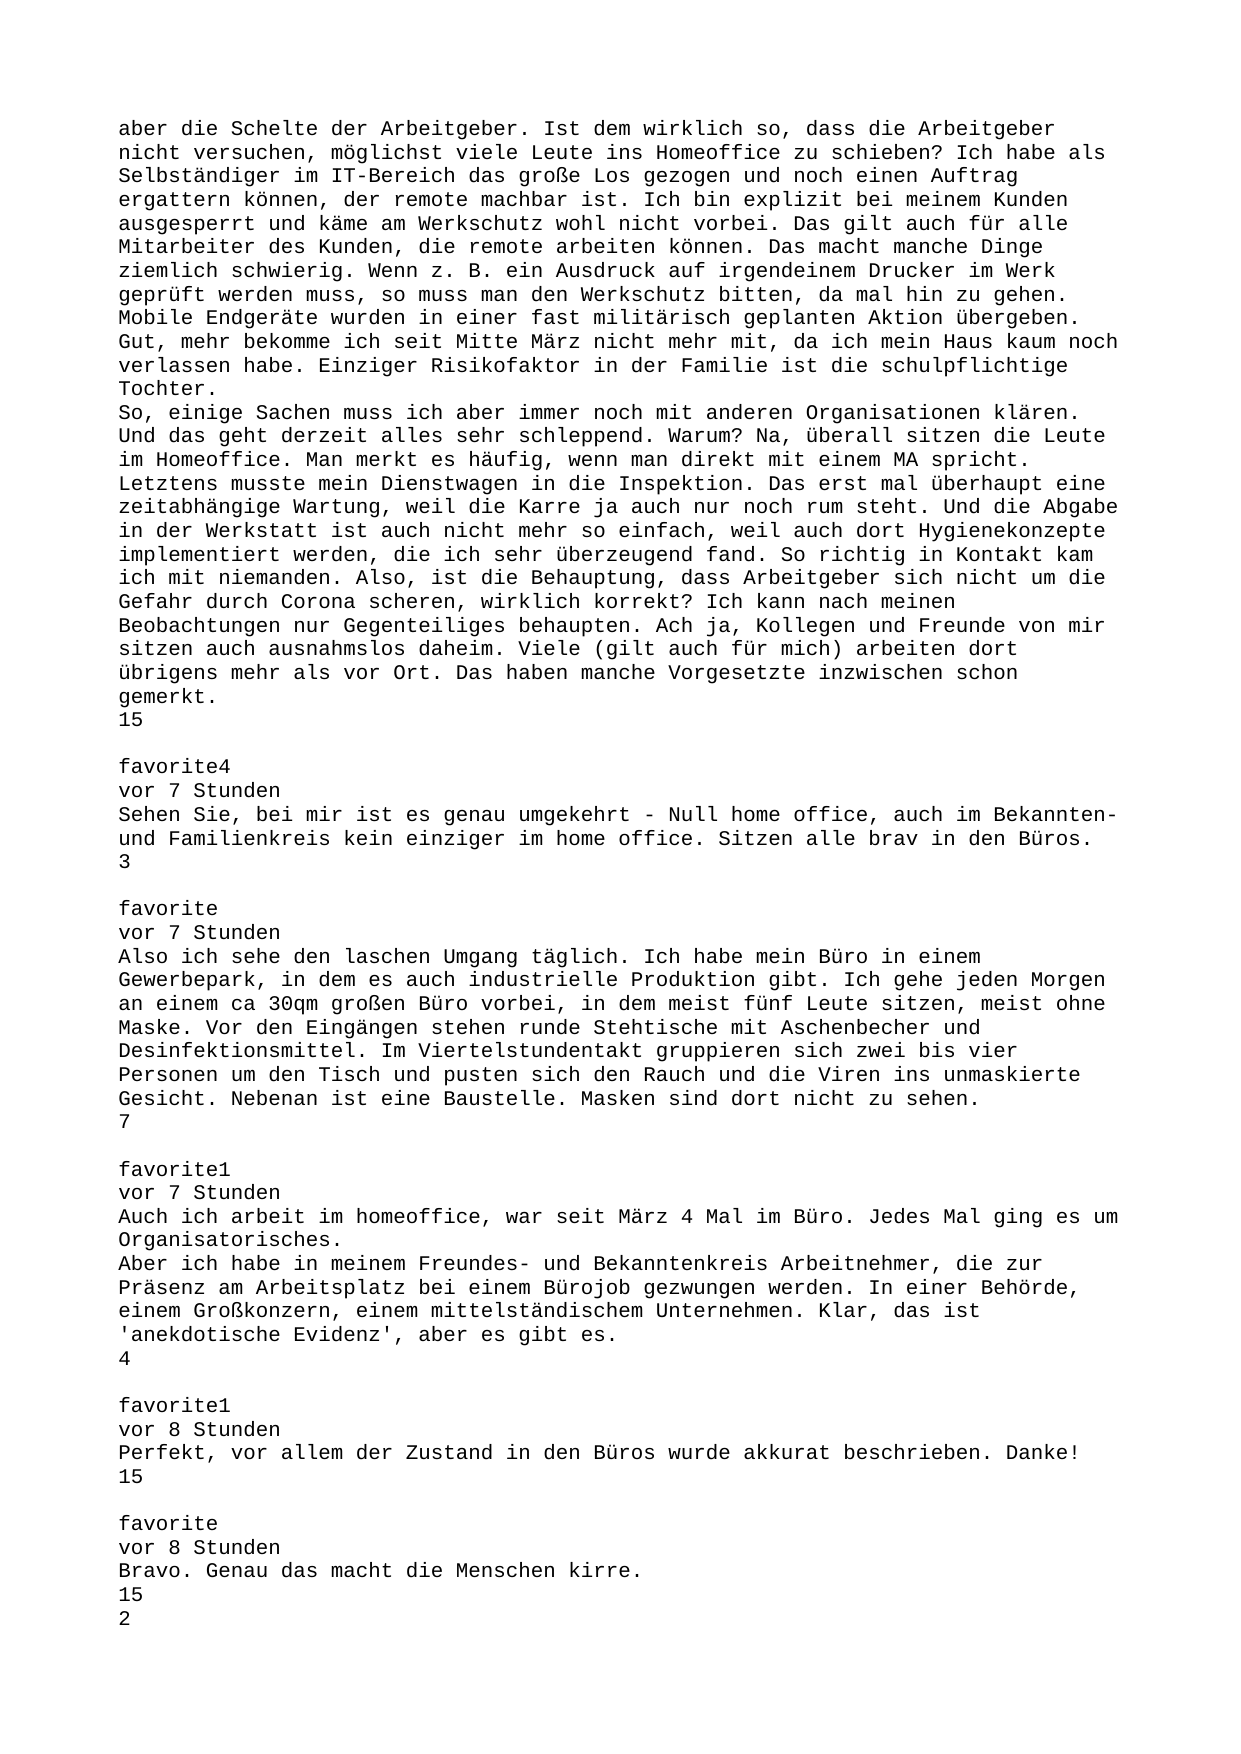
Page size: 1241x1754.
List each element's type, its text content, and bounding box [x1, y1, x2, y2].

text vor 8 Stunden [118, 1537, 1122, 1561]
text vor 7 Stunden [118, 1182, 1122, 1206]
text 3 [118, 851, 1122, 875]
text Perfekt, vor allem der Zustand in den Büros wurde akkurat beschrieben. Danke! [118, 1442, 1122, 1466]
text 4 [118, 1348, 1122, 1371]
text Sehen Sie, bei mir ist es genau umgekehrt - Null home office, auch im Bekannten- und Familienkreis kein einziger im home office. Sitzen alle brav in den Büros. [118, 804, 1122, 851]
text Also ich sehe den laschen Umgang täglich. Ich habe mein Büro in einem Gewerbepark, in dem es auch industrielle Produktion gibt. Ich gehe jeden Morgen an einem ca 30qm großen Büro vorbei, in dem meist fünf Leute sitzen, meist ohne Maske. Vor den Eingängen stehen runde Stehtische mit Aschenbecher und Desinfektionsmittel. Im Viertelstundentakt gruppieren sich zwei bis vier Personen um den Tisch und pusten sich den Rauch und die Viren ins unmaskierte Gesicht. Nebenan ist eine Baustelle. Masken sind dort nicht zu sehen. [118, 946, 1122, 1111]
text 15 [118, 709, 1122, 733]
text 15 [118, 1584, 1122, 1608]
text Gut, mehr bekomme ich seit Mitte März nicht mehr mit, da ich mein Haus kaum noch verlassen habe. Einziger Risikofaktor in der Familie ist die schulpflichtige Tochter. [118, 331, 1122, 402]
text vor 7 Stunden [118, 780, 1122, 804]
text vor 7 Stunden [118, 922, 1122, 946]
text 2 [118, 1608, 1122, 1631]
text favorite [118, 1513, 1122, 1537]
text Bravo. Genau das macht die Menschen kirre. [118, 1561, 1122, 1584]
text So, einige Sachen muss ich aber immer noch mit anderen Organisationen klären. Und das geht derzeit alles sehr schleppend. Warum? Na, überall sitzen die Leute im Homeoffice. Man merkt es häufig, wenn man direkt mit einem MA spricht. Letztens musste mein Dienstwagen in die Inspektion. Das erst mal überhaupt eine zeitabhängige Wartung, weil die Karre ja auch nur noch rum steht. Und die Abgabe in der Werkstatt ist auch nicht mehr so einfach, weil auch dort Hygienekonzepte implementiert werden, die ich sehr überzeugend fand. So richtig in Kontakt kam ich mit niemanden. Also, ist die Behauptung, dass Arbeitgeber sich nicht um die Gefahr durch Corona scheren, wirklich korrekt? Ich kann nach meinen Beobachtungen nur Gegenteiliges behaupten. Ach ja, Kollegen und Freunde von mir sitzen auch ausnahmslos daheim. Viele (gilt auch für mich) arbeiten dort übrigens mehr als vor Ort. Das haben manche Vorgesetzte inzwischen schon gemerkt. [118, 402, 1122, 709]
text vor 8 Stunden [118, 1419, 1122, 1442]
text favorite1 [118, 1395, 1122, 1419]
text aber die Schelte der Arbeitgeber. Ist dem wirklich so, dass die Arbeitgeber nicht versuchen, möglichst viele Leute ins Homeoffice zu schieben? Ich habe als Selbständiger im IT-Bereich das große Los gezogen und noch einen Auftrag ergattern können, der remote machbar ist. Ich bin explizit bei meinem Kunden ausgesperrt und käme am Werkschutz wohl nicht vorbei. Das gilt auch für alle Mitarbeiter des Kunden, die remote arbeiten können. Das macht manche Dinge ziemlich schwierig. Wenn z. B. ein Ausdruck auf irgendeinem Drucker im Werk geprüft werden muss, so muss man den Werkschutz bitten, da mal hin zu gehen. Mobile Endgeräte wurden in einer fast militärisch geplanten Aktion übergeben. [118, 118, 1122, 331]
text 7 [118, 1111, 1122, 1135]
text Auch ich arbeit im homeoffice, war seit März 4 Mal im Büro. Jedes Mal ging es um Organisatorisches. [118, 1206, 1122, 1253]
text Aber ich habe in meinem Freundes- und Bekanntenkreis Arbeitnehmer, die zur Präsenz am Arbeitsplatz bei einem Bürojob gezwungen werden. In einer Behörde, einem Großkonzern, einem mittelständischem Unternehmen. Klar, das ist 'anekdotische Evidenz', aber es gibt es. [118, 1253, 1122, 1348]
text favorite [118, 898, 1122, 922]
text favorite1 [118, 1158, 1122, 1182]
text favorite4 [118, 757, 1122, 780]
text 15 [118, 1466, 1122, 1489]
